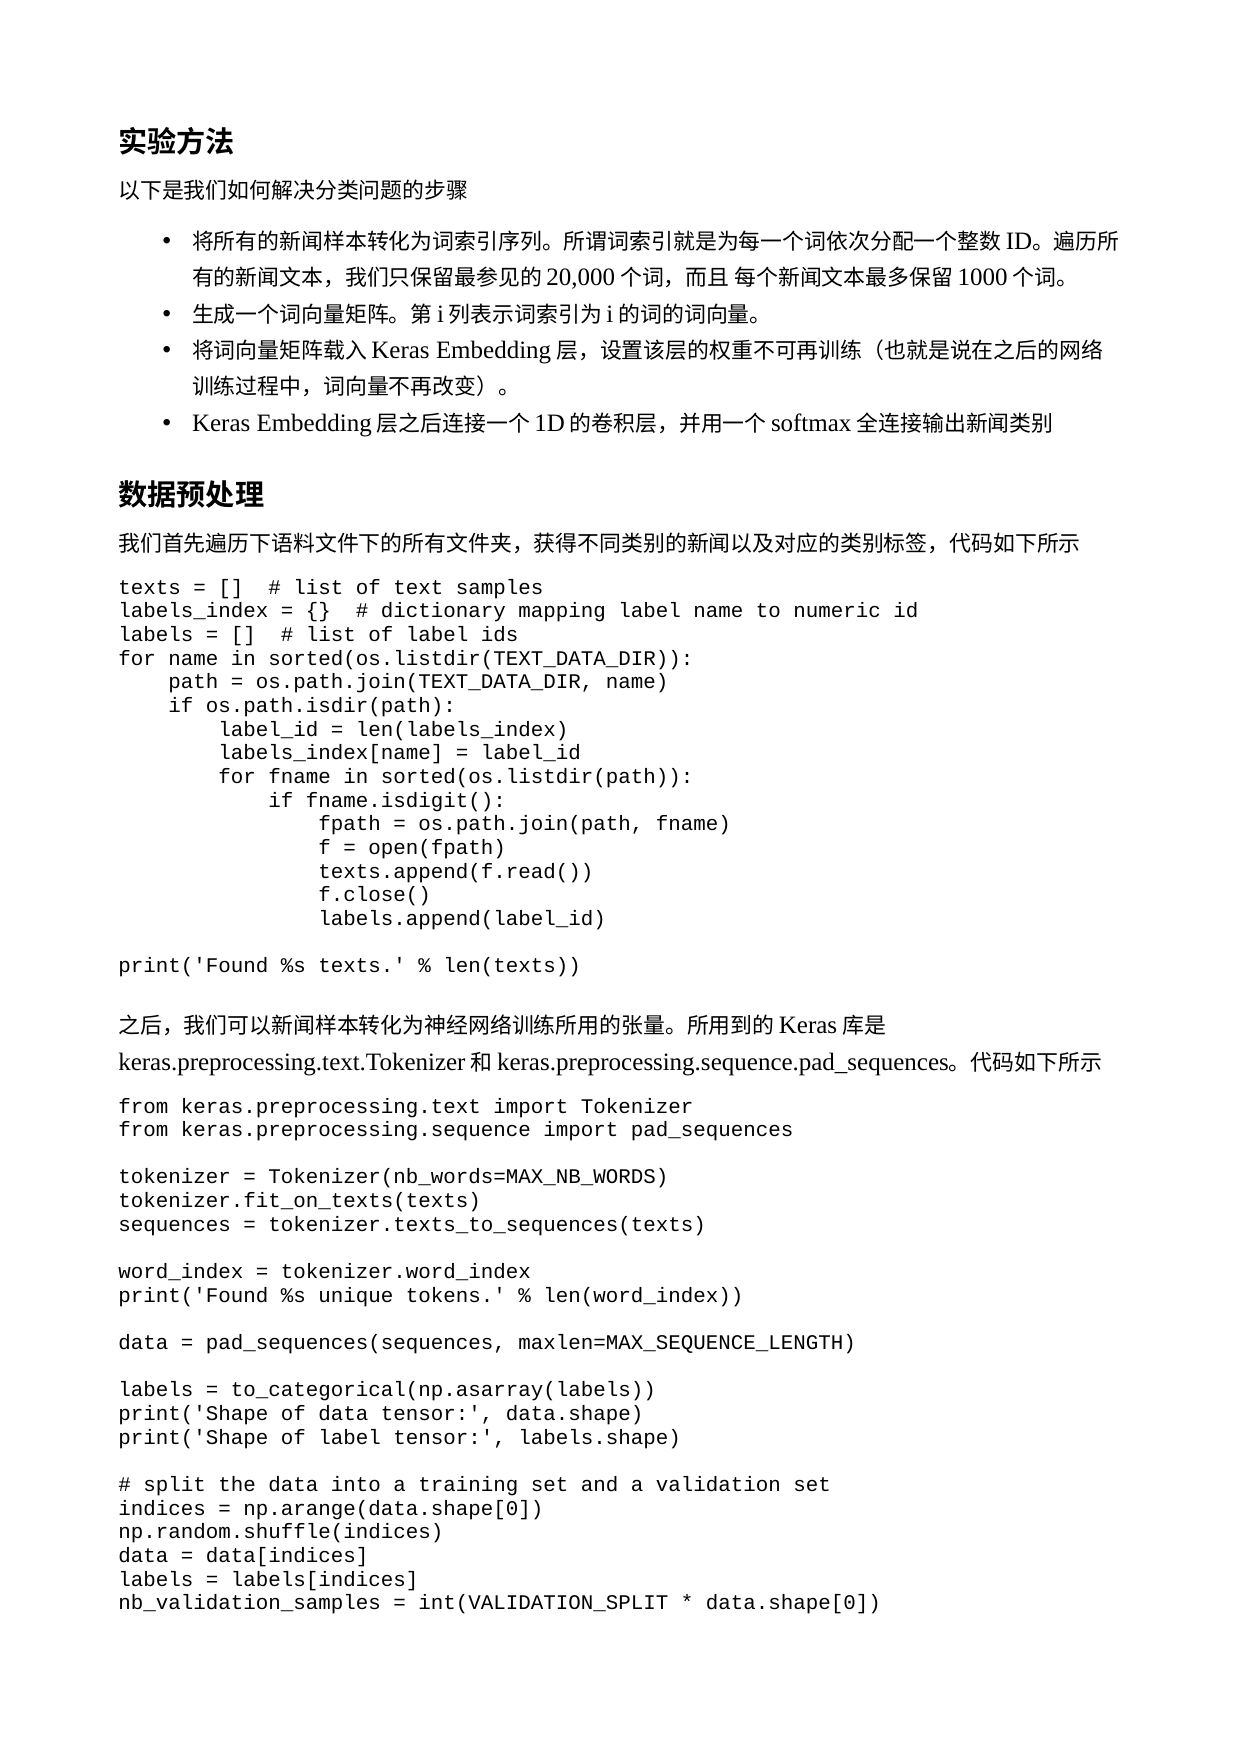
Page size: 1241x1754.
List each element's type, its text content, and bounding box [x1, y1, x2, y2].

text f = open(fpath) [118, 837, 1122, 861]
text fpath = os.path.join(path, fname) [118, 813, 1122, 837]
text tokenizer = Tokenizer(nb_words=MAX_NB_WORDS) [118, 1167, 1122, 1190]
text # split the data into a training set and a validation set [118, 1474, 1122, 1498]
text data = data[indices] [118, 1545, 1122, 1568]
text labels = to_categorical(np.asarray(labels)) [118, 1379, 1122, 1403]
list 将词向量矩阵载入Keras Embedding层，设置该层的权重不可再训练（也就是说在之后的网络训练过程中，词向量不再改变）。 [162, 333, 1122, 401]
text 之后，我们可以新闻样本转化为神经网络训练所用的张量。所用到的Keras库是keras.preprocessing.text.Tokenizer和keras.preprocessing.sequence.pad_sequences。代码如下所示 [118, 1008, 1122, 1076]
text if os.path.isdir(path): [118, 695, 1122, 719]
text path = os.path.join(TEXT_DATA_DIR, name) [118, 671, 1122, 695]
list Keras Embedding层之后连接一个1D的卷积层，并用一个softmax全连接输出新闻类别 [162, 406, 1122, 437]
text labels = labels[indices] [118, 1568, 1122, 1592]
text labels_index = {} # dictionary mapping label name to numeric id [118, 601, 1122, 624]
text labels = [] # list of label ids [118, 624, 1122, 648]
text nb_validation_samples = int(VALIDATION_SPLIT * data.shape[0]) [118, 1592, 1122, 1616]
text for fname in sorted(os.listdir(path)): [118, 766, 1122, 790]
text 我们首先遍历下语料文件下的所有文件夹，获得不同类别的新闻以及对应的类别标签，代码如下所示 [118, 526, 1122, 558]
list 将所有的新闻样本转化为词索引序列。所谓词索引就是为每一个词依次分配一个整数ID。遍历所有的新闻文本，我们只保留最参见的20,000个词，而且 每个新闻文本最多保留1000个词。 [162, 224, 1122, 292]
text print('Found %s texts.' % len(texts)) [118, 955, 1122, 979]
text sequences = tokenizer.texts_to_sequences(texts) [118, 1214, 1122, 1237]
text for name in sorted(os.listdir(TEXT_DATA_DIR)): [118, 648, 1122, 671]
subtitle 实验方法 [118, 118, 1122, 160]
text labels_index[name] = label_id [118, 742, 1122, 766]
text np.random.shuffle(indices) [118, 1521, 1122, 1545]
text if fname.isdigit(): [118, 790, 1122, 813]
text print('Shape of data tensor:', data.shape) [118, 1403, 1122, 1427]
text word_index = tokenizer.word_index [118, 1261, 1122, 1285]
text print('Shape of label tensor:', labels.shape) [118, 1427, 1122, 1450]
text labels.append(label_id) [118, 908, 1122, 932]
text texts.append(f.read()) [118, 861, 1122, 884]
text label_id = len(labels_index) [118, 719, 1122, 742]
text from keras.preprocessing.sequence import pad_sequences [118, 1119, 1122, 1143]
list 生成一个词向量矩阵。第i列表示词索引为i的词的词向量。 [162, 297, 1122, 328]
subtitle 数据预处理 [118, 471, 1122, 513]
text print('Found %s unique tokens.' % len(word_index)) [118, 1285, 1122, 1308]
text 以下是我们如何解决分类问题的步骤 [118, 173, 1122, 204]
text texts = [] # list of text samples [118, 577, 1122, 601]
text f.close() [118, 884, 1122, 908]
text indices = np.arange(data.shape[0]) [118, 1498, 1122, 1521]
text tokenizer.fit_on_texts(texts) [118, 1190, 1122, 1214]
text from keras.preprocessing.text import Tokenizer [118, 1096, 1122, 1119]
text data = pad_sequences(sequences, maxlen=MAX_SEQUENCE_LENGTH) [118, 1332, 1122, 1356]
